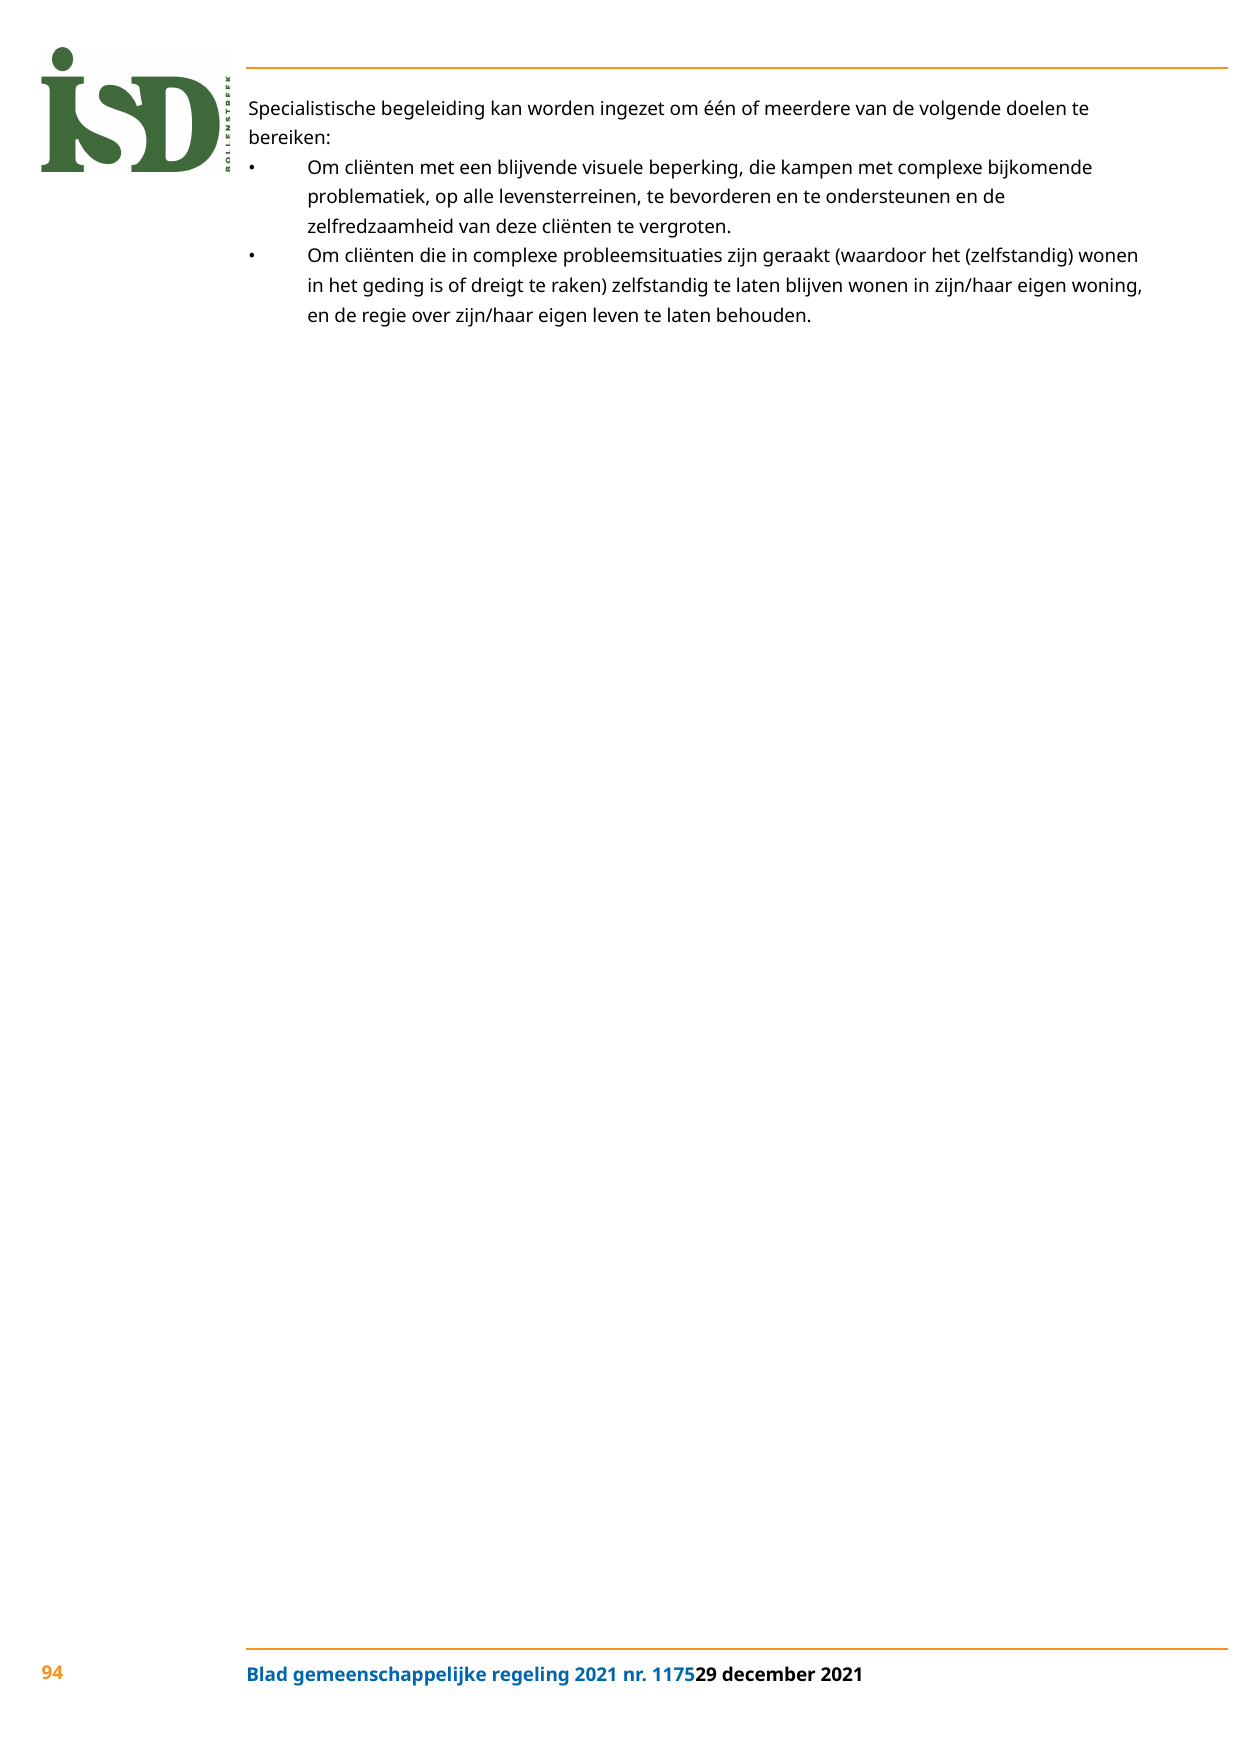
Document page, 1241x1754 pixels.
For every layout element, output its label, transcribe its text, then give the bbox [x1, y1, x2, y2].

table_header Specialistische begeleiding kan worden ingezet om één of meerdere van de volgende doelen te bereiken: Om cliënten met een blijvende visuele beperking, die kampen met complexe bijkomende problematiek, op alle levensterreinen, te bevorderen en te ondersteunen en de zelfredzaamheid van deze cliënten te vergroten. Om cliënten die in complexe probleemsituaties zijn geraakt (waardoor het (zelfstandig) wonen in het geding is of dreigt te raken) zelfstandig te laten blijven wonen in zijn/haar eigen woning, en de regie over zijn/haar eigen leven te laten behouden. [248, 95, 1152, 328]
picture [41, 47, 231, 172]
